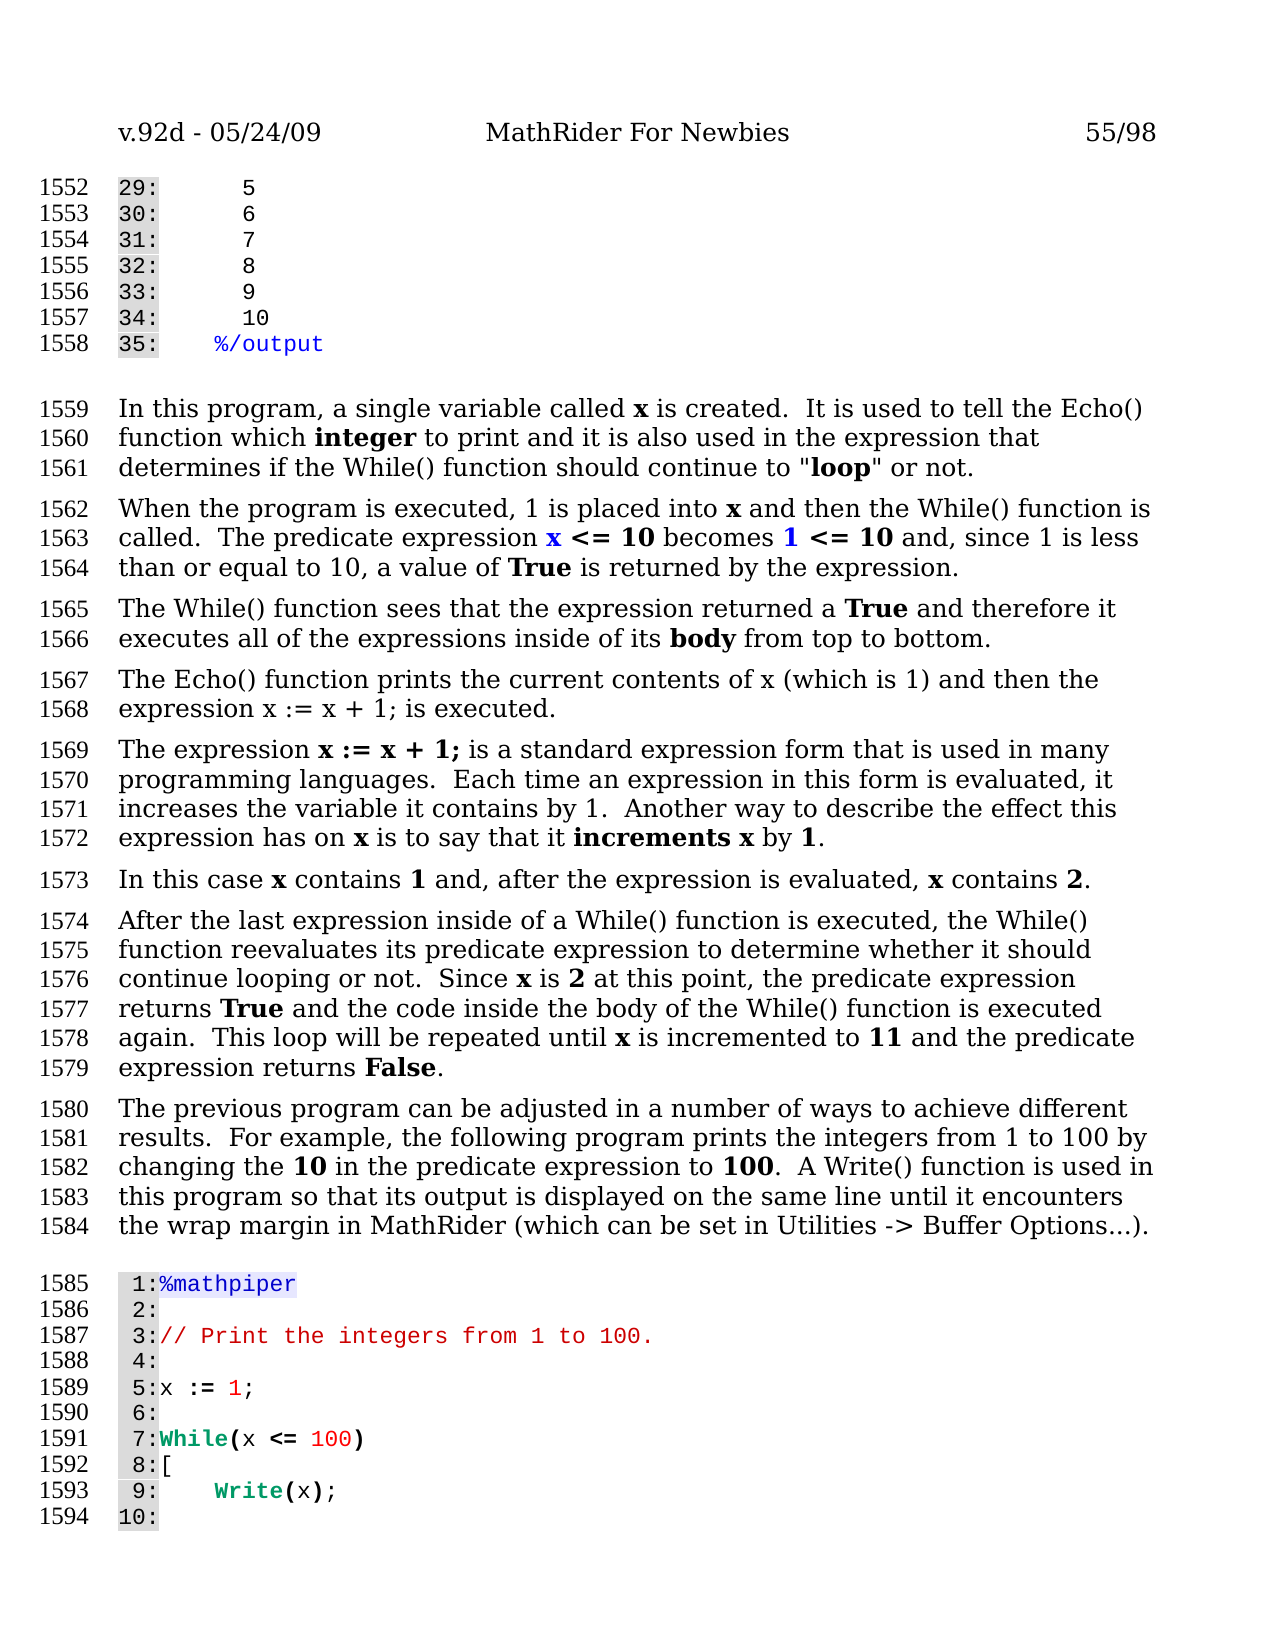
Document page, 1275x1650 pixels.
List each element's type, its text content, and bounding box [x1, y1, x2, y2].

text 31: 7 [118, 229, 1157, 254]
text The Echo() function prints the current contents of x (which is 1) and then the expression x := x + 1; is executed. [118, 665, 1157, 723]
text 33: 9 [118, 281, 1157, 306]
text 9: Write(x); [118, 1479, 1157, 1506]
text 7:While(x <= 100) [118, 1428, 1157, 1454]
text 6: [118, 1402, 1157, 1428]
text 1:%mathpiper [118, 1272, 1157, 1298]
text 29: 5 [118, 177, 1157, 203]
text When the program is executed, 1 is placed into x and then the While() function is called. The predicate expression x <= 10 becomes 1 <= 10 and, since 1 is less than or equal to 10, a value of True is returned by the expression. [118, 494, 1157, 582]
text 34: 10 [118, 306, 1157, 332]
text 32: 8 [118, 254, 1157, 281]
text The While() function sees that the expression returned a True and therefore it executes all of the expressions inside of its body from top to bottom. [118, 594, 1157, 653]
text The previous program can be adjusted in a number of ways to achieve different results. For example, the following program prints the integers from 1 to 100 by changing the 10 in the predicate expression to 100. A Write() function is used in this program so that its output is displayed on the same line until it encounters the wrap margin in MathRider (which can be set in Utilities -> Buffer Options...). [118, 1094, 1157, 1240]
text 35: %/output [118, 332, 1157, 358]
text 5:x := 1; [118, 1376, 1157, 1402]
text After the last expression inside of a While() function is executed, the While() function reevaluates its predicate expression to determine whether it should continue looping or not. Since x is 2 at this point, the predicate expression returns True and the code inside the body of the While() function is executed again. This loop will be repeated until x is incremented to 11 and the predicate expression returns False. [118, 906, 1157, 1082]
text In this case x contains 1 and, after the expression is evaluated, x contains 2. [118, 865, 1157, 894]
text 8:[ [118, 1454, 1157, 1479]
text The expression x := x + 1; is a standard expression form that is used in many programming languages. Each time an expression in this form is evaluated, it increases the variable it contains by 1. Another way to describe the effect this expression has on x is to say that it increments x by 1. [118, 736, 1157, 853]
text 10: [118, 1506, 1157, 1531]
text 3:// Print the integers from 1 to 100. [118, 1324, 1157, 1350]
text 2: [118, 1298, 1157, 1324]
text 30: 6 [118, 203, 1157, 229]
text In this program, a single variable called x is created. It is used to tell the Echo() function which integer to print and it is also used in the expression that determines if the While() function should continue to "loop" or not. [118, 394, 1157, 482]
text 4: [118, 1350, 1157, 1376]
